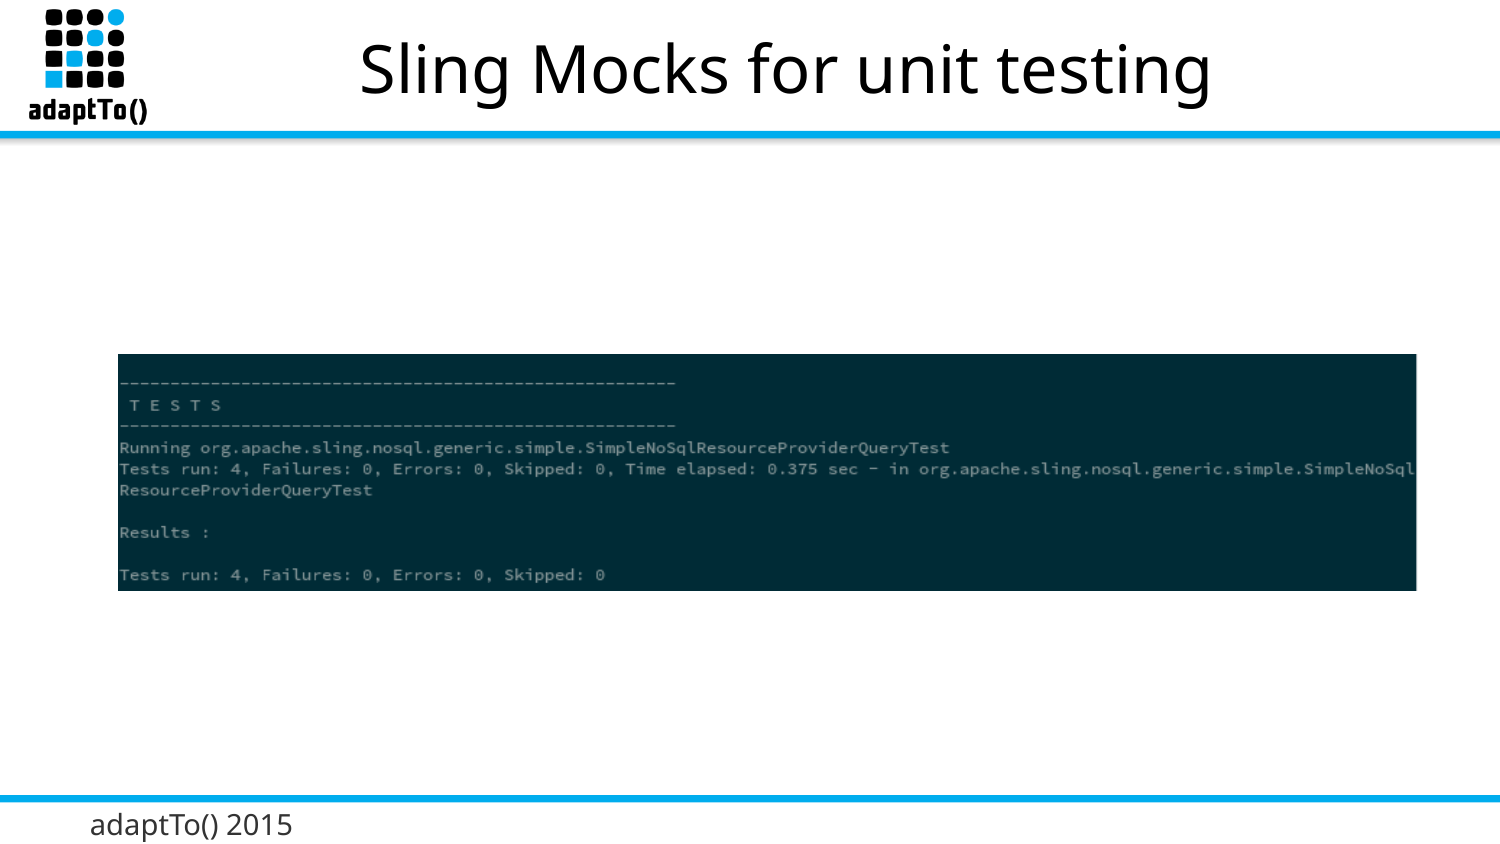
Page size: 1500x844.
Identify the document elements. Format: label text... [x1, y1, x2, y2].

picture [1276, 463, 1283, 474]
picture [1164, 467, 1171, 474]
picture [264, 570, 270, 580]
picture [121, 443, 159, 453]
picture [394, 464, 402, 474]
picture [1093, 467, 1131, 476]
picture [1195, 467, 1202, 473]
picture [646, 467, 665, 474]
picture [516, 446, 523, 453]
picture [162, 526, 169, 537]
picture [1053, 463, 1057, 474]
picture [27, 6, 148, 126]
picture [1386, 464, 1404, 476]
picture [637, 443, 665, 453]
picture [364, 570, 372, 580]
picture [436, 573, 442, 580]
picture [891, 463, 895, 474]
picture [303, 573, 311, 580]
picture [830, 467, 837, 474]
picture [152, 464, 159, 474]
picture [323, 467, 331, 474]
picture [668, 443, 686, 455]
picture [445, 573, 453, 580]
picture [284, 463, 288, 474]
picture [131, 573, 149, 580]
picture [597, 464, 605, 474]
picture [214, 488, 240, 495]
picture [769, 443, 787, 453]
picture [131, 488, 169, 495]
picture [516, 569, 524, 580]
picture [222, 446, 230, 457]
picture [698, 463, 746, 476]
picture [313, 446, 321, 453]
picture [273, 573, 281, 580]
picture [192, 467, 210, 474]
picture [183, 467, 189, 474]
picture [1235, 467, 1242, 474]
picture [231, 570, 239, 580]
picture [423, 467, 433, 474]
picture [850, 467, 857, 474]
picture [131, 401, 138, 410]
picture [435, 446, 443, 457]
picture [1253, 467, 1273, 476]
picture [253, 446, 260, 455]
picture [1205, 463, 1209, 474]
picture [1134, 463, 1141, 474]
picture [626, 464, 635, 474]
picture [120, 570, 129, 580]
picture [243, 484, 248, 495]
picture [445, 467, 452, 474]
picture [1324, 467, 1344, 476]
picture [332, 485, 341, 495]
picture [274, 485, 311, 498]
picture [475, 570, 483, 580]
picture [172, 528, 179, 537]
picture [1002, 463, 1020, 474]
picture [303, 467, 311, 474]
picture [1073, 467, 1080, 478]
picture [1043, 463, 1050, 474]
picture [364, 485, 372, 495]
picture [536, 569, 574, 582]
picture [750, 446, 756, 453]
picture [172, 401, 179, 410]
picture [892, 446, 908, 455]
picture [1245, 463, 1250, 474]
picture [172, 446, 190, 457]
picture [436, 467, 442, 474]
picture [840, 446, 847, 453]
picture [992, 467, 999, 474]
picture [1346, 463, 1353, 474]
picture [535, 446, 554, 455]
picture [941, 467, 949, 478]
picture [162, 573, 169, 580]
picture [344, 446, 362, 457]
picture [283, 442, 301, 453]
picture [851, 443, 888, 455]
picture [182, 488, 189, 495]
picture [799, 464, 807, 474]
picture [294, 463, 301, 474]
picture [638, 463, 642, 474]
picture [605, 446, 625, 455]
picture [557, 442, 564, 453]
picture [416, 467, 422, 474]
picture [475, 464, 483, 474]
picture [828, 442, 837, 453]
picture [131, 530, 159, 537]
picture [201, 446, 210, 453]
picture [173, 488, 179, 495]
picture [496, 446, 503, 453]
picture [759, 446, 766, 453]
picture [678, 467, 686, 474]
picture [423, 573, 433, 580]
picture [364, 464, 372, 474]
picture [708, 446, 746, 453]
picture [192, 573, 210, 580]
picture [1174, 467, 1192, 474]
picture [910, 443, 918, 453]
picture [506, 570, 513, 580]
picture [120, 464, 129, 474]
picture [698, 443, 706, 453]
picture [152, 570, 159, 580]
picture [273, 467, 281, 474]
picture [900, 467, 908, 474]
picture [121, 485, 129, 495]
picture [315, 488, 331, 498]
picture [151, 401, 158, 410]
title Sling Mocks for unit testing [150, 15, 1425, 121]
picture [1316, 463, 1321, 474]
picture [324, 442, 331, 453]
picture [251, 484, 260, 495]
picture [1285, 467, 1293, 474]
picture [406, 467, 412, 474]
picture [162, 467, 169, 474]
picture [415, 442, 422, 453]
picture [231, 464, 239, 474]
picture [192, 485, 210, 495]
picture [1407, 463, 1414, 474]
picture [131, 467, 149, 474]
picture [527, 463, 531, 474]
picture [294, 569, 301, 580]
picture [566, 446, 574, 453]
picture [1214, 467, 1222, 474]
picture [243, 446, 250, 453]
picture [323, 573, 331, 580]
picture [506, 463, 524, 474]
picture [597, 570, 605, 580]
picture [263, 488, 271, 495]
picture [191, 401, 199, 410]
picture [809, 464, 817, 474]
picture [334, 467, 341, 474]
picture [394, 446, 412, 455]
picture [921, 446, 928, 453]
picture [344, 488, 361, 495]
picture [798, 446, 817, 453]
picture [394, 570, 402, 580]
picture [961, 467, 989, 476]
picture [689, 463, 695, 474]
picture [840, 467, 847, 474]
picture [1062, 467, 1070, 474]
picture [769, 464, 777, 474]
picture [121, 528, 129, 537]
picture [628, 442, 634, 453]
picture [264, 464, 270, 474]
picture [536, 463, 574, 476]
picture [374, 446, 392, 453]
picture [919, 467, 929, 474]
picture [1153, 467, 1161, 478]
picture [445, 446, 473, 453]
picture [789, 464, 797, 474]
picture [932, 467, 938, 474]
picture [1032, 467, 1040, 474]
picture [416, 573, 422, 580]
picture [689, 442, 695, 453]
picture [1356, 464, 1384, 474]
picture [1305, 464, 1313, 474]
picture [183, 573, 189, 580]
picture [587, 443, 594, 453]
picture [942, 443, 948, 453]
picture [334, 573, 341, 580]
picture [931, 446, 938, 453]
picture [182, 530, 189, 537]
picture [263, 446, 280, 453]
